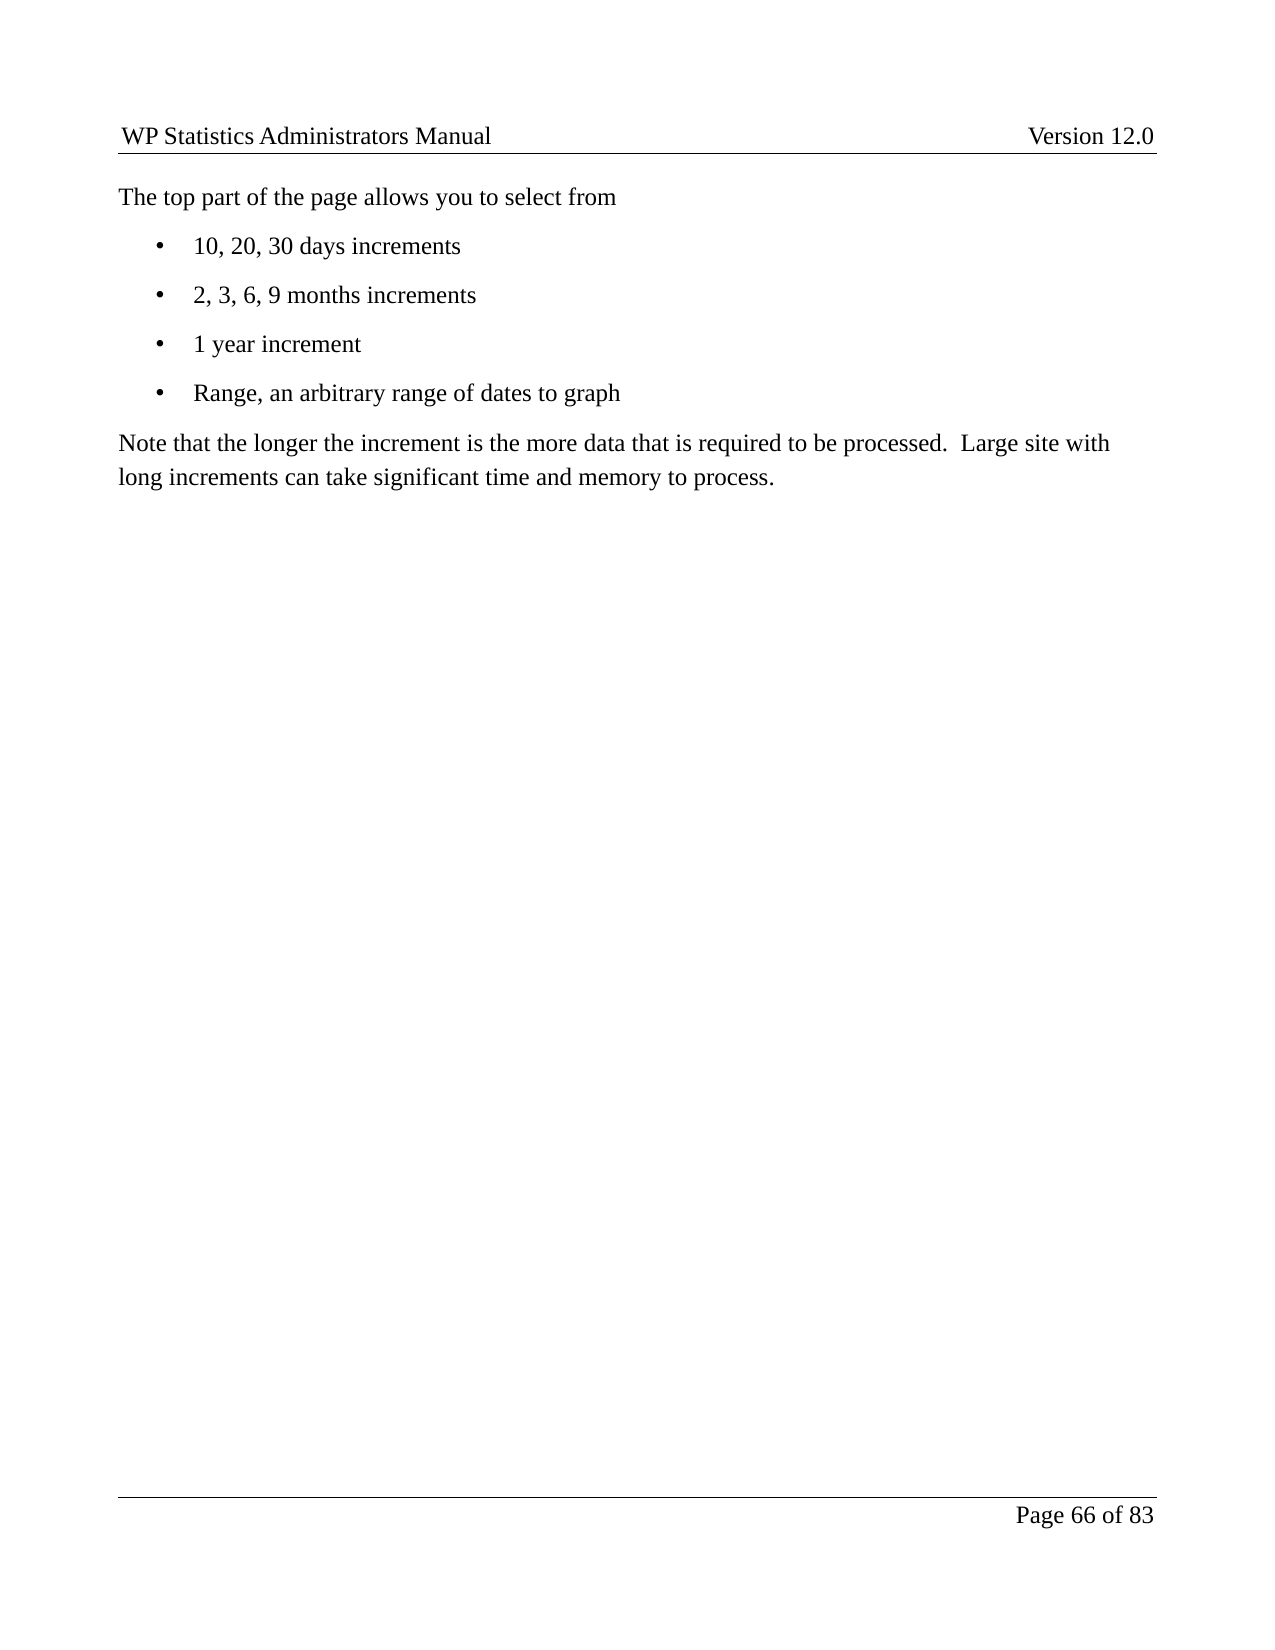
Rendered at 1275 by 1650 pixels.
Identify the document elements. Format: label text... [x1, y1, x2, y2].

list Range, an arbitrary range of dates to graph [156, 378, 1157, 407]
text The top part of the page allows you to select from [118, 182, 1157, 211]
list 1 year increment [156, 329, 1157, 358]
text Note that the longer the increment is the more data that is required to be processed. Large site with long increments can take significant time and memory to process. [118, 428, 1157, 491]
list 10, 20, 30 days increments [156, 231, 1157, 260]
list 2, 3, 6, 9 months increments [156, 280, 1157, 309]
